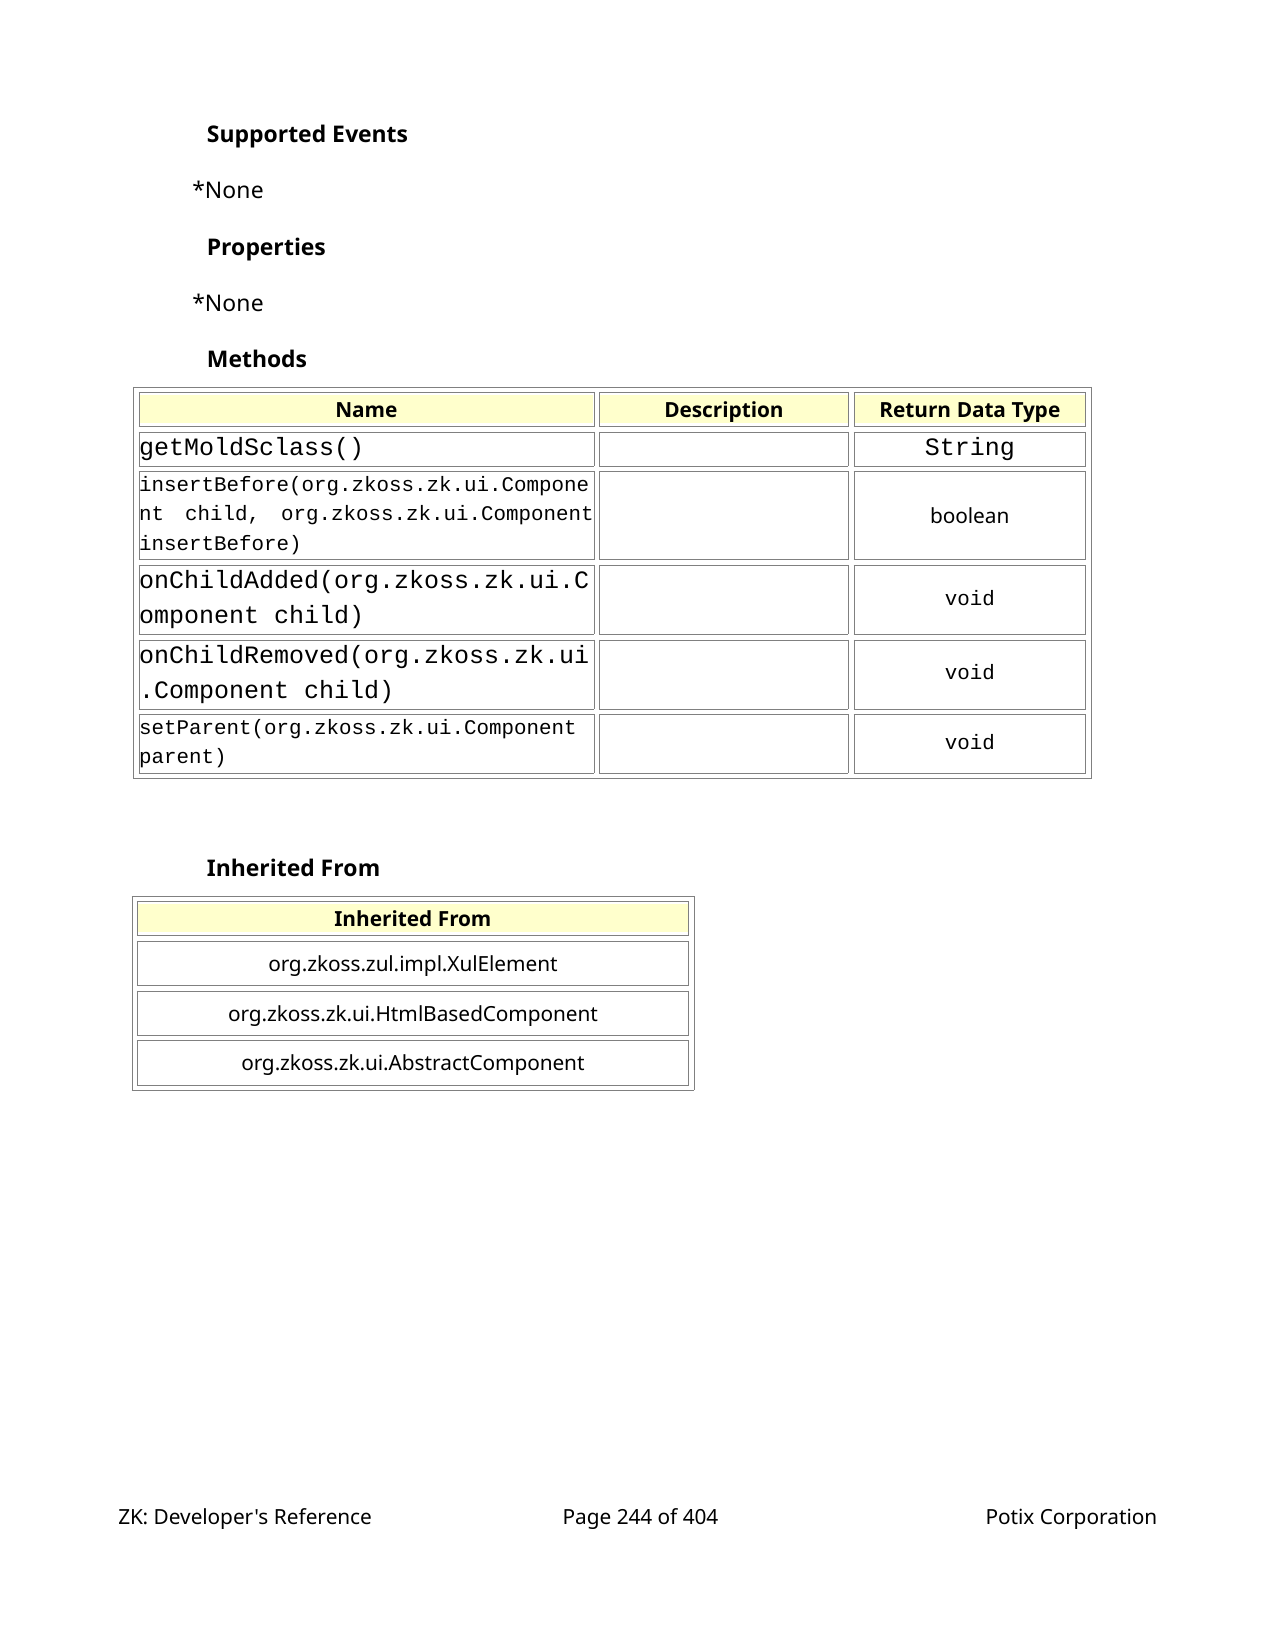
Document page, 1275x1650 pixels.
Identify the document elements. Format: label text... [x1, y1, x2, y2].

table_cell [600, 641, 848, 709]
table_cell [596, 426, 851, 466]
table_cell [596, 634, 851, 709]
table_cell [596, 709, 851, 773]
subtitle Inherited From [207, 852, 1157, 883]
subtitle Properties [207, 231, 1157, 262]
table_header Inherited From [134, 897, 691, 935]
table_cell void [851, 634, 1088, 709]
text *None [118, 287, 1157, 318]
text *None [118, 174, 1157, 206]
table_cell void [851, 709, 1088, 773]
table_header Description [596, 388, 851, 426]
table_cell insertBefore(org.zkoss.zk.ui.Component child, org.zkoss.zk.ui.Component insertBefore) [136, 466, 596, 559]
table_cell getMoldSclass() [136, 426, 596, 466]
table_cell setParent(org.zkoss.zk.ui.Component parent) [136, 709, 596, 773]
table_cell void [851, 559, 1088, 634]
table_cell onChildRemoved(org.zkoss.zk.ui.Component child) [136, 634, 596, 709]
table_cell org.zkoss.zul.impl.XulElement [134, 935, 691, 985]
table_cell [600, 566, 848, 634]
table_header Return Data Type [851, 388, 1088, 426]
table_cell [600, 433, 848, 466]
table_cell String [851, 426, 1088, 466]
table_cell onChildAdded(org.zkoss.zk.ui.Component child) [136, 559, 596, 634]
table_cell [596, 559, 851, 634]
table_header Name [136, 388, 596, 426]
table_cell [600, 715, 848, 773]
table_cell boolean [851, 466, 1088, 559]
table_cell [596, 466, 851, 559]
table_cell org.zkoss.zk.ui.AbstractComponent [134, 1035, 691, 1085]
subtitle Methods [207, 343, 1157, 374]
subtitle Supported Events [207, 118, 1157, 149]
table_cell [600, 472, 848, 559]
table_cell org.zkoss.zk.ui.HtmlBasedComponent [134, 985, 691, 1035]
